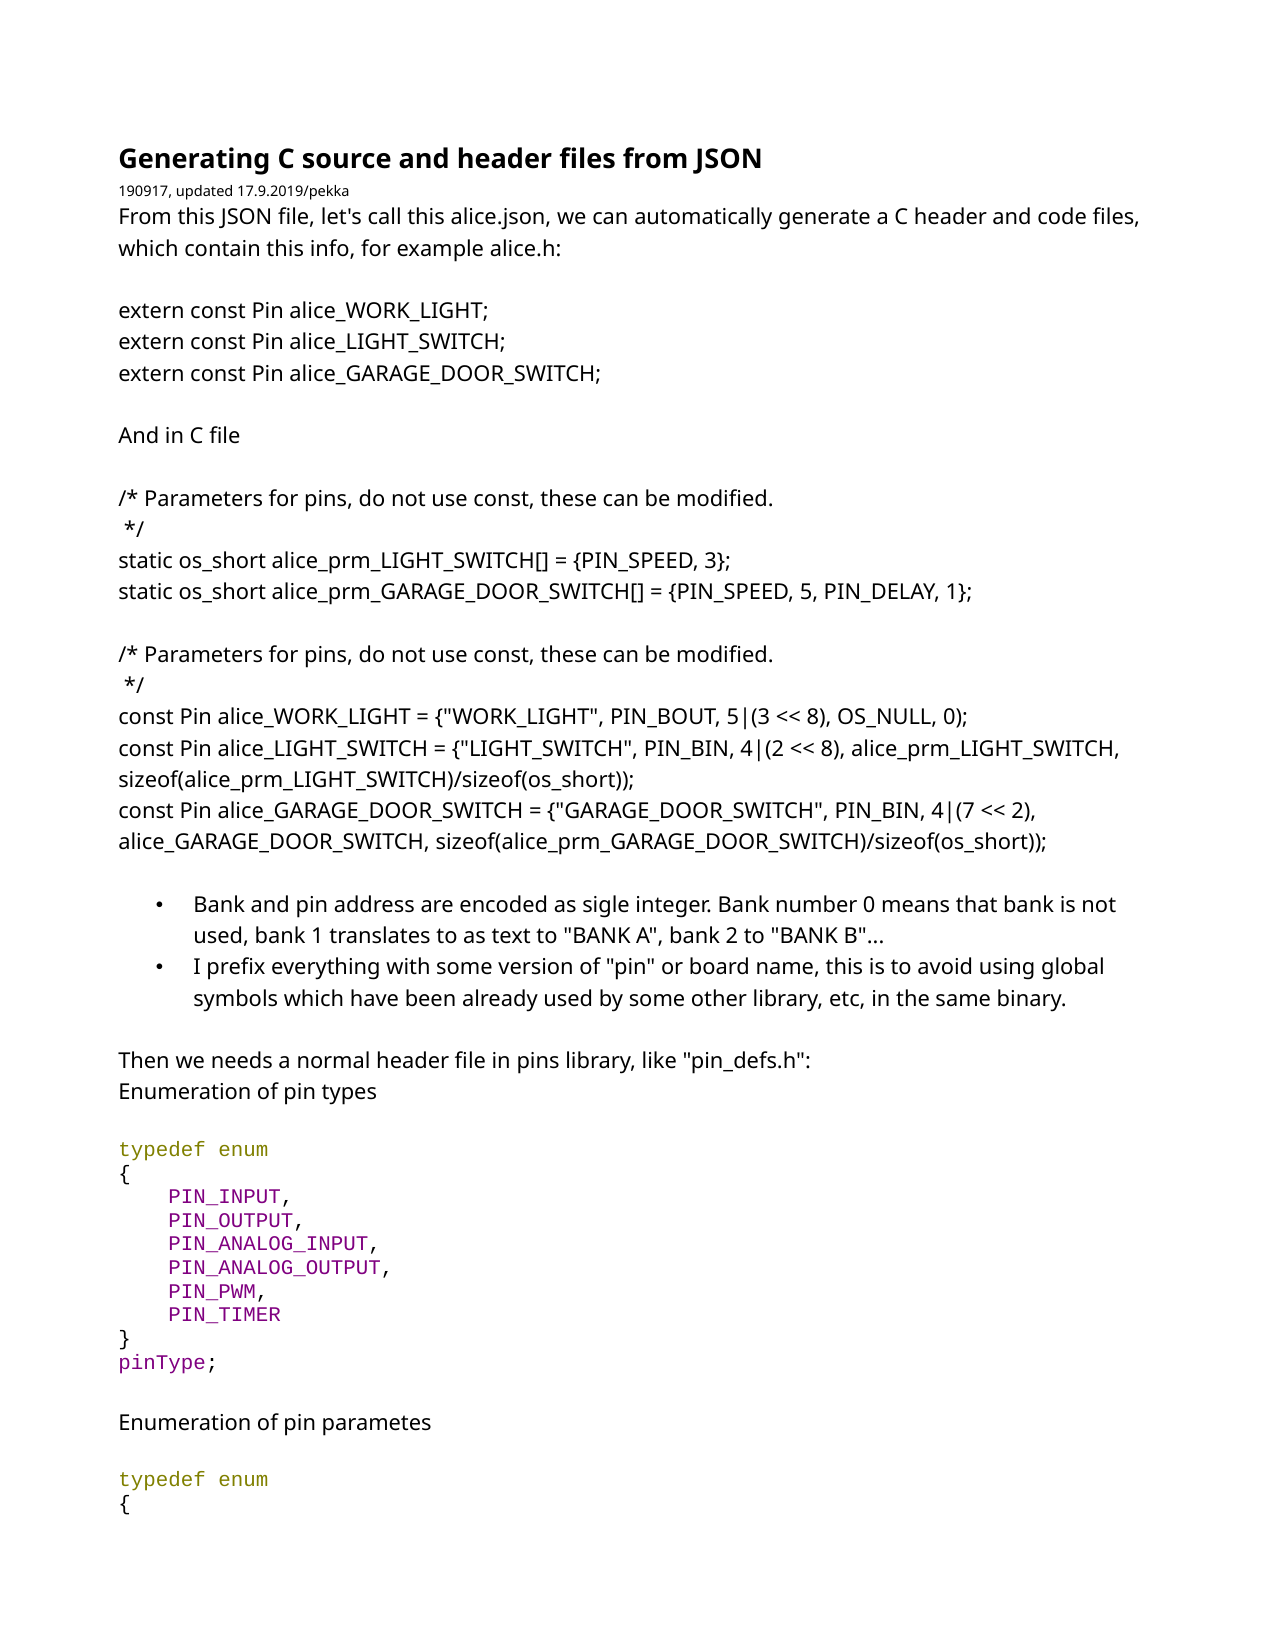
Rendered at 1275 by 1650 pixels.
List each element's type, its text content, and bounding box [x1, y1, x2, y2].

text And in C file [118, 420, 1157, 450]
text { [118, 1493, 1157, 1516]
text extern const Pin alice_WORK_LIGHT; [118, 295, 1157, 325]
text pinType; [118, 1352, 1157, 1375]
text 190917, updated 17.9.2019/pekka [118, 181, 1157, 200]
text extern const Pin alice_LIGHT_SWITCH; [118, 326, 1157, 356]
text PIN_ANALOG_OUTPUT, [118, 1257, 1157, 1281]
text Enumeration of pin parametes [118, 1407, 1157, 1436]
text */ [118, 514, 1157, 544]
text } [118, 1328, 1157, 1352]
text PIN_INPUT, [118, 1186, 1157, 1210]
text PIN_TIMER [118, 1304, 1157, 1328]
text */ [118, 670, 1157, 700]
subtitle Generating C source and header files from JSON [118, 139, 1157, 176]
text PIN_OUTPUT, [118, 1210, 1157, 1233]
text Enumeration of pin types [118, 1076, 1157, 1106]
text { [118, 1162, 1157, 1186]
text typedef enum [118, 1139, 1157, 1162]
text extern const Pin alice_GARAGE_DOOR_SWITCH; [118, 358, 1157, 387]
text static os_short alice_prm_LIGHT_SWITCH[] = {PIN_SPEED, 3}; [118, 545, 1157, 575]
text /* Parameters for pins, do not use const, these can be modified. [118, 639, 1157, 669]
text From this JSON file, let's call this alice.json, we can automatically generate a C header and code files, which contain this info, for example alice.h: [118, 201, 1157, 262]
text PIN_PWM, [118, 1281, 1157, 1304]
text Then we needs a normal header file in pins library, like "pin_defs.h": [118, 1045, 1157, 1075]
text PIN_ANALOG_INPUT, [118, 1233, 1157, 1257]
text const Pin alice_WORK_LIGHT = {"WORK_LIGHT", PIN_BOUT, 5|(3 << 8), OS_NULL, 0); [118, 701, 1157, 731]
list I prefix everything with some version of "pin" or board name, this is to avoid using global symbols which have been already used by some other library, etc, in the same binary. [156, 951, 1157, 1012]
text const Pin alice_GARAGE_DOOR_SWITCH = {"GARAGE_DOOR_SWITCH", PIN_BIN, 4|(7 << 2), alice_GARAGE_DOOR_SWITCH, sizeof(alice_prm_GARAGE_DOOR_SWITCH)/sizeof(os_short)); [118, 795, 1157, 856]
text static os_short alice_prm_GARAGE_DOOR_SWITCH[] = {PIN_SPEED, 5, PIN_DELAY, 1}; [118, 576, 1157, 606]
text /* Parameters for pins, do not use const, these can be modified. [118, 483, 1157, 512]
text typedef enum [118, 1469, 1157, 1493]
list Bank and pin address are encoded as sigle integer. Bank number 0 means that bank is not used, bank 1 translates to as text to "BANK A", bank 2 to "BANK B"... [156, 889, 1157, 950]
text const Pin alice_LIGHT_SWITCH = {"LIGHT_SWITCH", PIN_BIN, 4|(2 << 8), alice_prm_LIGHT_SWITCH, sizeof(alice_prm_LIGHT_SWITCH)/sizeof(os_short)); [118, 733, 1157, 794]
